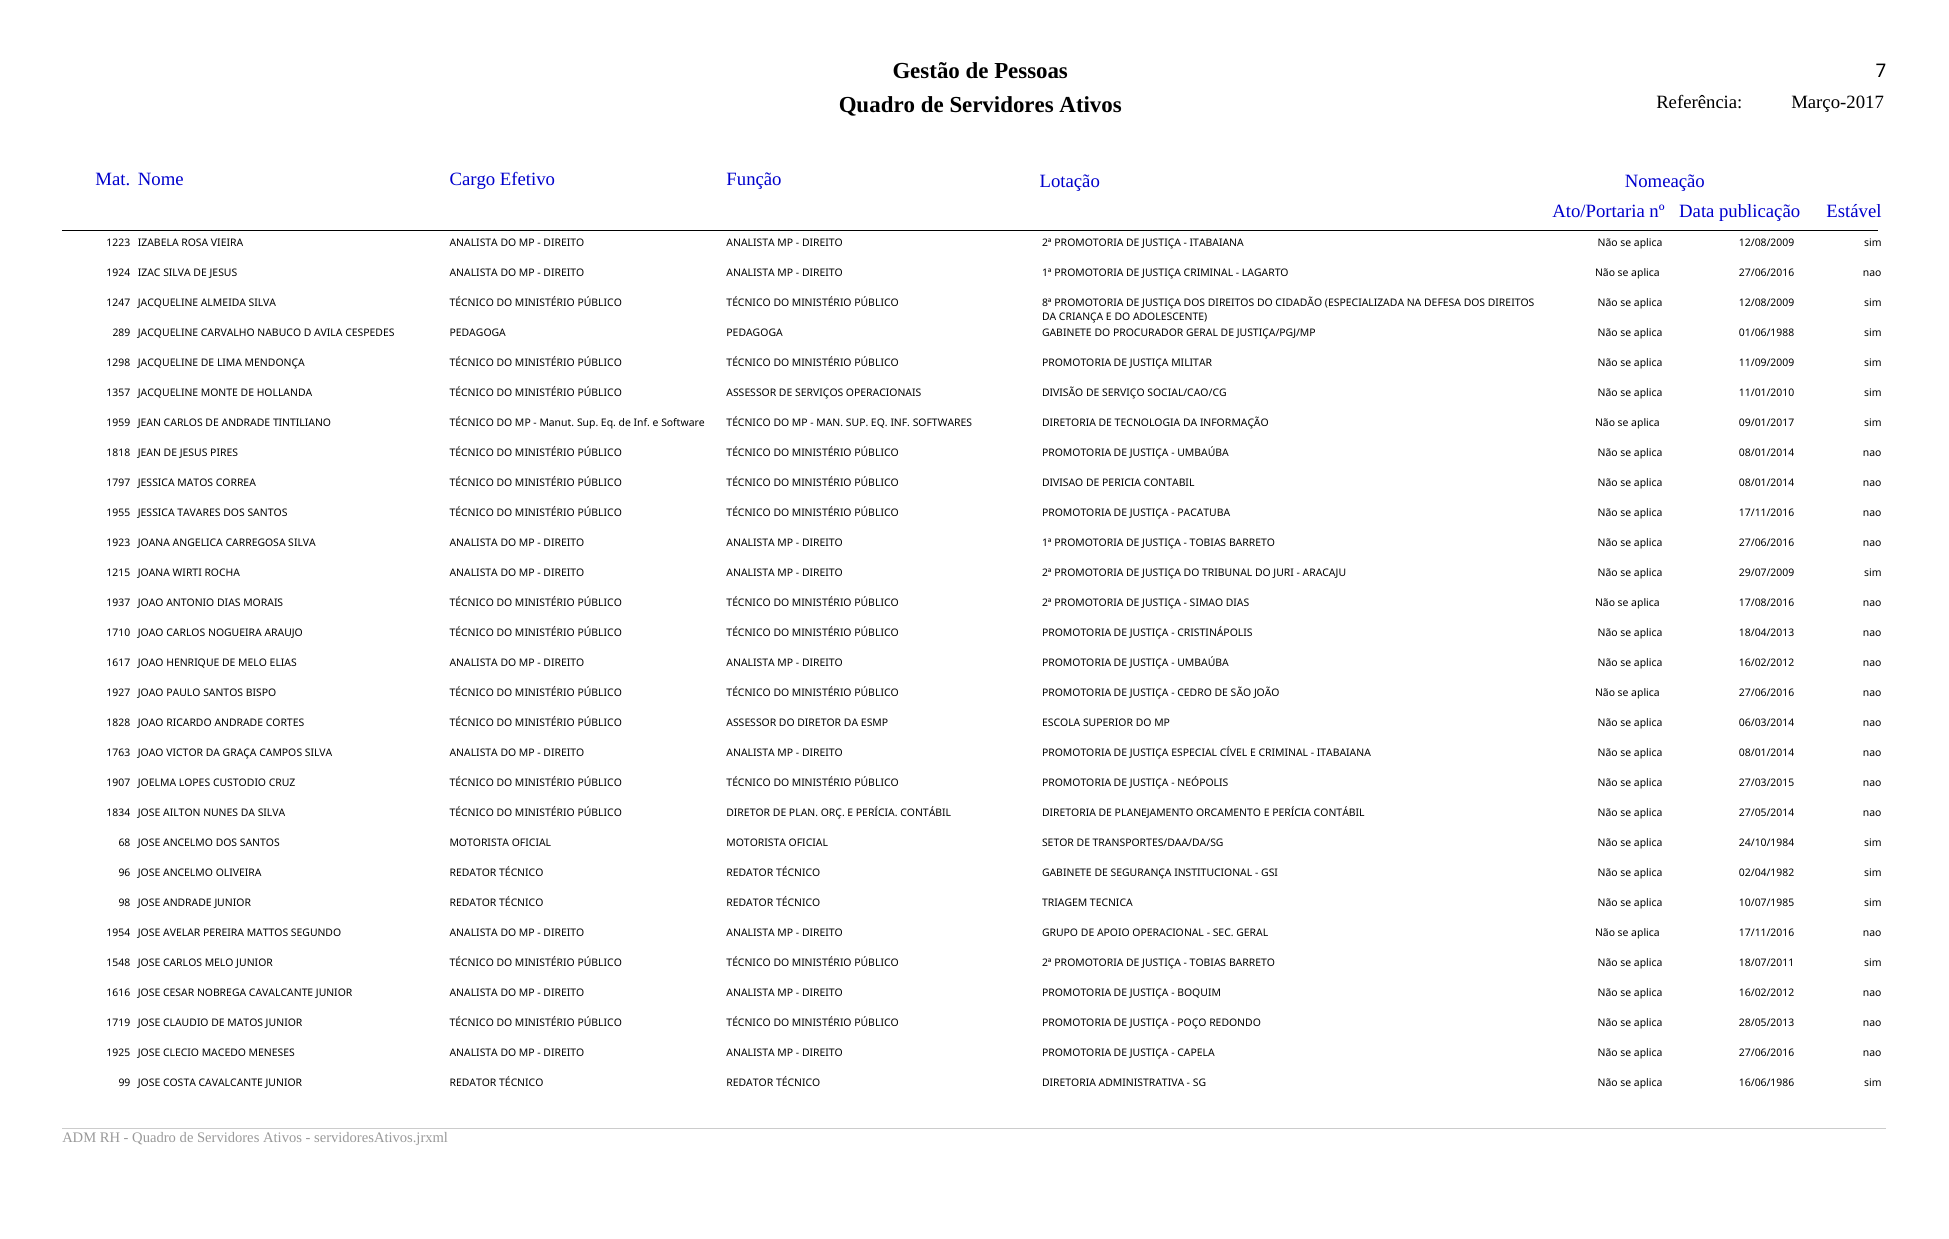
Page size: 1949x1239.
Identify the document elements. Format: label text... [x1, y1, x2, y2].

table_cell [1794, 895, 1803, 925]
table_cell ADM RH - Quadro de Servidores Ativos - servidoresAtivos.jrxml [62, 1129, 1886, 1152]
table_cell [1794, 625, 1803, 655]
table_cell [1538, 385, 1547, 415]
table_cell Não se aplica [1547, 235, 1662, 265]
table_cell 27/06/2016 [1662, 265, 1794, 295]
table_cell [1538, 865, 1547, 895]
table_cell [0, 1045, 68, 1075]
table_cell PROMOTORIA DE JUSTIÇA - UMBAÚBA [1042, 655, 1538, 685]
table_cell ANALISTA DO MP - DIREITO [449, 565, 723, 595]
table_cell [0, 745, 68, 775]
table_cell Não se aplica [1547, 355, 1662, 385]
table_cell [1794, 715, 1803, 745]
table_cell [1881, 505, 1948, 535]
table_cell nao [1803, 985, 1881, 1015]
table_cell Não se aplica [1547, 1015, 1662, 1045]
table_cell [1794, 505, 1803, 535]
table_cell [1538, 475, 1547, 505]
table_cell [443, 625, 449, 655]
table_cell Gestão de Pessoas [437, 57, 1523, 85]
table_cell ANALISTA MP - DIREITO [726, 535, 1030, 565]
table_cell [130, 865, 138, 895]
table_cell [1794, 805, 1803, 835]
table_cell TÉCNICO DO MINISTÉRIO PÚBLICO [726, 445, 1030, 475]
table_cell nao [1803, 475, 1881, 505]
table_cell [1030, 625, 1042, 655]
table_cell JOSE AVELAR PEREIRA MATTOS SEGUNDO [138, 925, 443, 955]
table_cell [130, 805, 138, 835]
table_cell Não se aplica [1547, 865, 1662, 895]
table_cell [1881, 625, 1948, 655]
table_cell [0, 1128, 62, 1152]
table_cell [1881, 775, 1948, 805]
table_cell 16/02/2012 [1662, 985, 1794, 1015]
table_cell TÉCNICO DO MINISTÉRIO PÚBLICO [726, 625, 1030, 655]
table_cell TÉCNICO DO MINISTÉRIO PÚBLICO [449, 805, 723, 835]
table_cell [130, 475, 138, 505]
table_cell [443, 1075, 449, 1105]
table_cell [1538, 1045, 1547, 1075]
table_cell 1797 [68, 475, 130, 505]
table_cell TÉCNICO DO MINISTÉRIO PÚBLICO [449, 385, 723, 415]
table_cell [1881, 415, 1948, 445]
table_cell ASSESSOR DE SERVIÇOS OPERACIONAIS [726, 385, 1030, 415]
table_cell [0, 925, 68, 955]
table_cell sim [1803, 385, 1881, 415]
table_cell Não se aplica [1547, 625, 1662, 655]
table_cell TÉCNICO DO MINISTÉRIO PÚBLICO [726, 505, 1030, 535]
table_cell PROMOTORIA DE JUSTIÇA - CEDRO DE SÃO JOÃO [1042, 685, 1538, 715]
table_cell [130, 955, 138, 985]
table_cell 289 [68, 325, 130, 355]
table_cell ANALISTA MP - DIREITO [726, 655, 1030, 685]
table_cell TÉCNICO DO MINISTÉRIO PÚBLICO [449, 505, 723, 535]
table_cell [1538, 505, 1547, 535]
table_cell [1538, 655, 1547, 685]
table_cell ANALISTA DO MP - DIREITO [449, 655, 723, 685]
table_cell [1538, 775, 1547, 805]
table_cell [1794, 655, 1803, 685]
table_cell TÉCNICO DO MINISTÉRIO PÚBLICO [449, 625, 723, 655]
table_cell IZAC SILVA DE JESUS [138, 265, 443, 295]
table_cell [1030, 535, 1042, 565]
table_cell [0, 535, 68, 565]
table_cell [1030, 775, 1042, 805]
table_cell 1834 [68, 805, 130, 835]
table_cell Não se aplica [1547, 655, 1662, 685]
table_cell nao [1803, 265, 1881, 295]
table_cell 1828 [68, 715, 130, 745]
table_cell [130, 655, 138, 685]
table_cell [0, 415, 68, 445]
table_cell [1881, 955, 1948, 985]
table_cell 17/11/2016 [1662, 925, 1794, 955]
table_cell [1538, 985, 1547, 1015]
table_cell JOSE ANCELMO DOS SANTOS [138, 835, 443, 865]
table_cell JOSE ANCELMO OLIVEIRA [138, 865, 443, 895]
table_cell Não se aplica [1547, 835, 1662, 865]
table_cell [1030, 565, 1042, 595]
table_cell [130, 535, 138, 565]
table_cell [1030, 985, 1042, 1015]
table_cell TÉCNICO DO MINISTÉRIO PÚBLICO [726, 595, 1030, 625]
table_cell JOAO ANTONIO DIAS MORAIS [138, 595, 443, 625]
table_cell 1924 [68, 265, 130, 295]
table_cell GABINETE DE SEGURANÇA INSTITUCIONAL - GSI [1042, 865, 1538, 895]
table_cell nao [1803, 715, 1881, 745]
table_cell [1881, 355, 1948, 385]
table_cell 1955 [68, 505, 130, 535]
table_cell TÉCNICO DO MP - Manut. Sup. Eq. de Inf. e Software [449, 415, 723, 445]
table_cell JOSE CLAUDIO DE MATOS JUNIOR [138, 1015, 443, 1045]
table_cell [1881, 745, 1948, 775]
table_cell sim [1803, 565, 1881, 595]
table_cell Não se aplica [1547, 295, 1662, 325]
table_cell Não se aplica [1547, 415, 1662, 445]
table_cell [0, 565, 68, 595]
table_cell 29/07/2009 [1662, 565, 1794, 595]
table_cell 10/07/1985 [1662, 895, 1794, 925]
table_cell [443, 865, 449, 895]
table_cell [1030, 835, 1042, 865]
table_cell [1884, 91, 1948, 124]
table_cell [1794, 355, 1803, 385]
table_cell ANALISTA DO MP - DIREITO [449, 925, 723, 955]
table_cell nao [1803, 1015, 1881, 1045]
table_cell [130, 170, 138, 198]
table_cell JACQUELINE DE LIMA MENDONÇA [138, 355, 443, 385]
table_cell [0, 895, 68, 925]
table_cell [1794, 265, 1803, 295]
table_cell [1794, 535, 1803, 565]
table_cell Não se aplica [1547, 985, 1662, 1015]
table_cell [1538, 565, 1547, 595]
table_cell PROMOTORIA DE JUSTIÇA - UMBAÚBA [1042, 445, 1538, 475]
table_cell 98 [68, 895, 130, 925]
table_cell [130, 775, 138, 805]
table_cell 12/08/2009 [1662, 235, 1794, 265]
table_cell [1538, 955, 1547, 985]
table_cell nao [1803, 445, 1881, 475]
table_cell 1215 [68, 565, 130, 595]
table_cell [1881, 685, 1948, 715]
table_cell GRUPO DE APOIO OPERACIONAL - SEC. GERAL [1042, 925, 1538, 955]
table_cell [203, 170, 449, 198]
table_cell TRIAGEM TECNICA [1042, 895, 1538, 925]
table_cell JESSICA TAVARES DOS SANTOS [138, 505, 443, 535]
table_cell [1881, 805, 1948, 835]
table_cell [0, 265, 68, 295]
table_cell TÉCNICO DO MINISTÉRIO PÚBLICO [726, 295, 1030, 325]
table_cell [1538, 325, 1547, 355]
table_cell [1794, 235, 1803, 265]
table_cell [1030, 1045, 1042, 1075]
table_cell DIVISÃO DE SERVIÇO SOCIAL/CAO/CG [1042, 385, 1538, 415]
table_cell 16/02/2012 [1662, 655, 1794, 685]
table_cell Não se aplica [1547, 775, 1662, 805]
table_cell [130, 325, 138, 355]
table_cell [1030, 325, 1042, 355]
table_cell nao [1803, 1045, 1881, 1075]
table_cell PROMOTORIA DE JUSTIÇA - CRISTINÁPOLIS [1042, 625, 1538, 655]
table_cell SETOR DE TRANSPORTES/DAA/DA/SG [1042, 835, 1538, 865]
table_cell [1881, 385, 1948, 415]
table_cell [0, 685, 68, 715]
table_cell TÉCNICO DO MINISTÉRIO PÚBLICO [726, 685, 1030, 715]
table_cell [1881, 1045, 1948, 1075]
table_cell [1030, 925, 1042, 955]
table_cell ANALISTA MP - DIREITO [726, 745, 1030, 775]
table_cell [1881, 895, 1948, 925]
table_header Cargo Efetivo [449, 168, 684, 198]
table_cell [1030, 1015, 1042, 1045]
table_cell TÉCNICO DO MINISTÉRIO PÚBLICO [449, 595, 723, 625]
table_cell [1030, 355, 1042, 385]
table_cell JOSE CESAR NOBREGA CAVALCANTE JUNIOR [138, 985, 443, 1015]
table_cell Não se aplica [1547, 385, 1662, 415]
table_cell [0, 595, 68, 625]
table_cell [1794, 955, 1803, 985]
table_cell 1925 [68, 1045, 130, 1075]
table_cell [130, 265, 138, 295]
table_cell [1881, 235, 1948, 265]
table_cell [1538, 595, 1547, 625]
table_cell 1763 [68, 745, 130, 775]
table_cell [1794, 1075, 1803, 1105]
table_cell [443, 505, 449, 535]
table_cell Não se aplica [1547, 535, 1662, 565]
table_cell [1881, 715, 1948, 745]
table_cell 08/01/2014 [1662, 475, 1794, 505]
table_cell 01/06/1988 [1662, 325, 1794, 355]
table_cell [0, 1015, 68, 1045]
table_cell [0, 985, 68, 1015]
table_cell 1937 [68, 595, 130, 625]
table_cell [0, 355, 68, 385]
table_cell TÉCNICO DO MINISTÉRIO PÚBLICO [726, 475, 1030, 505]
table_cell Quadro de Servidores Ativos [437, 91, 1523, 124]
table_cell [130, 595, 138, 625]
table_cell 2ª PROMOTORIA DE JUSTIÇA - TOBIAS BARRETO [1042, 955, 1538, 985]
table_cell [1881, 295, 1948, 325]
table_cell [130, 415, 138, 445]
table_cell 1818 [68, 445, 130, 475]
table_cell [1881, 1015, 1948, 1045]
table_cell [443, 595, 449, 625]
table_cell Estável [1803, 200, 1881, 229]
table_cell ASSESSOR DO DIRETOR DA ESMP [726, 715, 1030, 745]
table_cell [1886, 57, 1948, 84]
table_cell REDATOR TÉCNICO [726, 895, 1030, 925]
table_cell [1030, 595, 1042, 625]
table_cell sim [1803, 295, 1881, 325]
table_cell REDATOR TÉCNICO [449, 895, 723, 925]
table_cell ANALISTA MP - DIREITO [726, 925, 1030, 955]
table_cell [1030, 715, 1042, 745]
table_cell 11/01/2010 [1662, 385, 1794, 415]
table_cell 1548 [68, 955, 130, 985]
table_cell Não se aplica [1547, 265, 1662, 295]
table_cell [130, 355, 138, 385]
table_cell JOANA ANGELICA CARREGOSA SILVA [138, 535, 443, 565]
table_cell Não se aplica [1547, 565, 1662, 595]
table_cell [1794, 295, 1803, 325]
table_cell [1030, 655, 1042, 685]
table_cell [130, 895, 138, 925]
table_cell [1794, 475, 1803, 505]
table_cell 1959 [68, 415, 130, 445]
table_cell [1538, 265, 1547, 295]
table_cell Não se aplica [1547, 715, 1662, 745]
table_cell 1927 [68, 685, 130, 715]
table_cell [443, 715, 449, 745]
table_cell ANALISTA MP - DIREITO [726, 235, 1030, 265]
table_cell ANALISTA DO MP - DIREITO [449, 535, 723, 565]
table_cell 1710 [68, 625, 130, 655]
table_cell JESSICA MATOS CORREA [138, 475, 443, 505]
table_cell sim [1803, 355, 1881, 385]
table_cell ANALISTA DO MP - DIREITO [449, 1045, 723, 1075]
table_cell [1538, 535, 1547, 565]
table_cell [1030, 235, 1042, 265]
table_cell ANALISTA DO MP - DIREITO [449, 265, 723, 295]
table_cell Ato/Portaria nº [1529, 200, 1664, 229]
table_cell [0, 200, 1529, 229]
table_cell [0, 835, 68, 865]
table_cell [0, 775, 68, 805]
table_cell [130, 505, 138, 535]
table_cell sim [1803, 415, 1881, 445]
table_cell [130, 625, 138, 655]
table_cell GABINETE DO PROCURADOR GERAL DE JUSTIÇA/PGJ/MP [1042, 325, 1538, 355]
table_cell Março-2017 [1756, 91, 1884, 124]
table_cell [130, 235, 138, 265]
table_cell [1794, 1045, 1803, 1075]
table_cell sim [1803, 835, 1881, 865]
table_cell 1247 [68, 295, 130, 325]
table_cell [130, 1015, 138, 1045]
table_cell MOTORISTA OFICIAL [449, 835, 723, 865]
table_cell [0, 57, 437, 84]
table_cell JACQUELINE CARVALHO NABUCO D AVILA CESPEDES [138, 325, 443, 355]
table_cell [443, 565, 449, 595]
table_cell ANALISTA MP - DIREITO [726, 985, 1030, 1015]
table_cell sim [1803, 325, 1881, 355]
table_cell sim [1803, 955, 1881, 985]
table_cell [443, 1015, 449, 1045]
table_cell [1030, 415, 1042, 445]
table_cell Não se aplica [1547, 805, 1662, 835]
table_cell [130, 445, 138, 475]
table_cell nao [1803, 535, 1881, 565]
table_cell ANALISTA DO MP - DIREITO [449, 235, 723, 265]
table_cell 11/09/2009 [1662, 355, 1794, 385]
table_cell [443, 835, 449, 865]
table_cell 1357 [68, 385, 130, 415]
table_cell Não se aplica [1547, 1045, 1662, 1075]
table_cell Não se aplica [1547, 685, 1662, 715]
table_cell 18/04/2013 [1662, 625, 1794, 655]
table_cell 18/07/2011 [1662, 955, 1794, 985]
table_cell [1794, 1015, 1803, 1045]
table_cell TÉCNICO DO MINISTÉRIO PÚBLICO [726, 955, 1030, 985]
table_cell [1030, 505, 1042, 535]
table_cell [130, 985, 138, 1015]
table_cell [443, 1045, 449, 1075]
table_cell 08/01/2014 [1662, 745, 1794, 775]
table_cell [443, 265, 449, 295]
table_cell [1538, 685, 1547, 715]
table_cell [1881, 655, 1948, 685]
table_cell DIVISAO DE PERICIA CONTABIL [1042, 475, 1538, 505]
table_cell nao [1803, 505, 1881, 535]
table_cell Não se aplica [1547, 745, 1662, 775]
table_cell 2ª PROMOTORIA DE JUSTIÇA - SIMAO DIAS [1042, 595, 1538, 625]
table_cell 12/08/2009 [1662, 295, 1794, 325]
table_cell [0, 125, 1948, 168]
table_cell [0, 805, 68, 835]
table_cell nao [1803, 595, 1881, 625]
table_cell [443, 445, 449, 475]
table_cell JOAO HENRIQUE DE MELO ELIAS [138, 655, 443, 685]
table_cell nao [1803, 685, 1881, 715]
table_cell JOAO PAULO SANTOS BISPO [138, 685, 443, 715]
table_cell [130, 565, 138, 595]
table_cell [1538, 295, 1547, 325]
table_cell [0, 955, 68, 985]
table_cell [443, 685, 449, 715]
table_cell [443, 895, 449, 925]
table_cell [0, 505, 68, 535]
table_cell 27/03/2015 [1662, 775, 1794, 805]
table_cell 1907 [68, 775, 130, 805]
table_cell 27/06/2016 [1662, 535, 1794, 565]
table_cell TÉCNICO DO MINISTÉRIO PÚBLICO [449, 715, 723, 745]
table_cell ANALISTA MP - DIREITO [726, 565, 1030, 595]
table_cell PEDAGOGA [726, 325, 1030, 355]
table_cell [1881, 1075, 1948, 1105]
table_cell TÉCNICO DO MINISTÉRIO PÚBLICO [449, 475, 723, 505]
table_cell ANALISTA DO MP - DIREITO [449, 745, 723, 775]
table_cell DIRETORIA DE PLANEJAMENTO ORCAMENTO E PERÍCIA CONTÁBIL [1042, 805, 1538, 835]
table_cell [1196, 170, 1529, 198]
table_cell [0, 715, 68, 745]
table_cell [1538, 625, 1547, 655]
table_cell 1298 [68, 355, 130, 385]
table_cell [1881, 865, 1948, 895]
table_cell [1794, 775, 1803, 805]
table_header [0, 0, 1948, 57]
table_cell [1881, 565, 1948, 595]
table_cell [0, 475, 68, 505]
table_cell [1030, 865, 1042, 895]
table_cell [0, 295, 68, 325]
table_cell [1030, 1075, 1042, 1105]
table_cell 1ª PROMOTORIA DE JUSTIÇA - TOBIAS BARRETO [1042, 535, 1538, 565]
table_cell [0, 655, 68, 685]
table_cell [1538, 1075, 1547, 1105]
table_cell 1719 [68, 1015, 130, 1045]
table_cell JOAO CARLOS NOGUEIRA ARAUJO [138, 625, 443, 655]
table_cell PEDAGOGA [449, 325, 723, 355]
table_cell [1794, 325, 1803, 355]
table_cell [1794, 445, 1803, 475]
table_cell [1030, 685, 1042, 715]
table_cell [0, 91, 437, 124]
table_cell JOSE AILTON NUNES DA SILVA [138, 805, 443, 835]
table_cell Não se aplica [1547, 955, 1662, 985]
table_cell [1030, 445, 1042, 475]
table_cell sim [1803, 1075, 1881, 1105]
table_cell Não se aplica [1547, 895, 1662, 925]
table_cell TÉCNICO DO MINISTÉRIO PÚBLICO [726, 355, 1030, 385]
table_cell 09/01/2017 [1662, 415, 1794, 445]
table_cell [1538, 355, 1547, 385]
table_cell sim [1803, 235, 1881, 265]
table_cell [0, 235, 68, 265]
table_cell nao [1803, 745, 1881, 775]
table_cell sim [1803, 895, 1881, 925]
table_cell JOSE ANDRADE JUNIOR [138, 895, 443, 925]
table_cell JEAN CARLOS DE ANDRADE TINTILIANO [138, 415, 443, 445]
table_cell Nomeação [1529, 170, 1800, 199]
table_cell Não se aplica [1547, 475, 1662, 505]
table_cell [1030, 805, 1042, 835]
table_cell [0, 1105, 1948, 1128]
table_cell ANALISTA DO MP - DIREITO [449, 985, 723, 1015]
table_cell [1538, 925, 1547, 955]
table_cell [0, 445, 68, 475]
table_cell [443, 235, 449, 265]
table_cell TÉCNICO DO MINISTÉRIO PÚBLICO [449, 355, 723, 385]
table_cell 2ª PROMOTORIA DE JUSTIÇA - ITABAIANA [1042, 235, 1538, 265]
table_cell JOSE COSTA CAVALCANTE JUNIOR [138, 1075, 443, 1105]
table_cell [1794, 865, 1803, 895]
table_cell [803, 170, 1039, 198]
table_header Função [726, 168, 803, 198]
table_cell MOTORISTA OFICIAL [726, 835, 1030, 865]
table_cell [0, 85, 1948, 91]
table_cell [1794, 685, 1803, 715]
table_cell REDATOR TÉCNICO [449, 865, 723, 895]
table_cell nao [1803, 805, 1881, 835]
table_cell sim [1803, 865, 1881, 895]
table_cell REDATOR TÉCNICO [726, 865, 1030, 895]
table_cell ANALISTA MP - DIREITO [726, 1045, 1030, 1075]
table_cell [0, 865, 68, 895]
table_cell TÉCNICO DO MINISTÉRIO PÚBLICO [726, 1015, 1030, 1045]
table_cell [1794, 835, 1803, 865]
table_cell [130, 835, 138, 865]
table_cell [443, 415, 449, 445]
table_cell [1538, 1015, 1547, 1045]
table_cell JOSE CLECIO MACEDO MENESES [138, 1045, 443, 1075]
table_cell TÉCNICO DO MINISTÉRIO PÚBLICO [449, 295, 723, 325]
table_cell DIRETORIA DE TECNOLOGIA DA INFORMAÇÃO [1042, 415, 1538, 445]
table_cell [1538, 715, 1547, 745]
table_cell TÉCNICO DO MINISTÉRIO PÚBLICO [449, 1015, 723, 1045]
table_cell [1030, 745, 1042, 775]
table_cell 27/05/2014 [1662, 805, 1794, 835]
table_cell PROMOTORIA DE JUSTIÇA - PACATUBA [1042, 505, 1538, 535]
table_cell [1538, 835, 1547, 865]
table_cell REDATOR TÉCNICO [449, 1075, 723, 1105]
table_cell PROMOTORIA DE JUSTIÇA MILITAR [1042, 355, 1538, 385]
table_cell Não se aplica [1547, 1075, 1662, 1105]
table_cell PROMOTORIA DE JUSTIÇA - CAPELA [1042, 1045, 1538, 1075]
table_cell [1030, 385, 1042, 415]
table_cell [130, 715, 138, 745]
table_cell [130, 925, 138, 955]
table_cell TÉCNICO DO MP - MAN. SUP. EQ. INF. SOFTWARES [726, 415, 1030, 445]
table_cell [130, 1045, 138, 1075]
table_cell [130, 295, 138, 325]
table_cell 02/04/1982 [1662, 865, 1794, 895]
table_cell [130, 685, 138, 715]
table_cell [443, 955, 449, 985]
table_cell JACQUELINE ALMEIDA SILVA [138, 295, 443, 325]
table_cell 1617 [68, 655, 130, 685]
table_cell [130, 385, 138, 415]
table_cell Lotação [1039, 170, 1196, 199]
table_cell [443, 475, 449, 505]
table_cell [1794, 415, 1803, 445]
table_cell [1881, 535, 1948, 565]
table_cell [1030, 955, 1042, 985]
table_cell 17/11/2016 [1662, 505, 1794, 535]
table_cell 08/01/2014 [1662, 445, 1794, 475]
table_cell DIRETOR DE PLAN. ORÇ. E PERÍCIA. CONTÁBIL [726, 805, 1030, 835]
table_cell [1881, 445, 1948, 475]
table_cell JEAN DE JESUS PIRES [138, 445, 443, 475]
table_cell [0, 325, 68, 355]
table_cell 68 [68, 835, 130, 865]
table_header Nome [138, 168, 203, 198]
table_cell Data publicação [1665, 200, 1800, 229]
table_cell Não se aplica [1547, 925, 1662, 955]
table_cell [1881, 835, 1948, 865]
table_cell nao [1803, 775, 1881, 805]
table_cell [1538, 445, 1547, 475]
table_cell TÉCNICO DO MINISTÉRIO PÚBLICO [449, 775, 723, 805]
table_cell REDATOR TÉCNICO [726, 1075, 1030, 1105]
table_cell PROMOTORIA DE JUSTIÇA - POÇO REDONDO [1042, 1015, 1538, 1045]
table_cell Não se aplica [1547, 595, 1662, 625]
table_cell [1794, 565, 1803, 595]
table_cell nao [1803, 655, 1881, 685]
table_cell 27/06/2016 [1662, 685, 1794, 715]
table_cell [443, 355, 449, 385]
table_cell [443, 925, 449, 955]
table_cell [1523, 57, 1731, 84]
table_cell [1800, 170, 1948, 198]
table_cell [1794, 385, 1803, 415]
table_cell [1794, 985, 1803, 1015]
table_cell [0, 1075, 68, 1105]
table_cell [1881, 925, 1948, 955]
table_cell [443, 655, 449, 685]
table_cell [443, 775, 449, 805]
table_cell 16/06/1986 [1662, 1075, 1794, 1105]
table_cell [443, 385, 449, 415]
table_cell IZABELA ROSA VIEIRA [138, 235, 443, 265]
table_cell 2ª PROMOTORIA DE JUSTIÇA DO TRIBUNAL DO JURI - ARACAJU [1042, 565, 1538, 595]
table_cell 7 [1731, 57, 1886, 84]
table_cell [1794, 925, 1803, 955]
table_cell PROMOTORIA DE JUSTIÇA - NEÓPOLIS [1042, 775, 1538, 805]
table_cell nao [1803, 625, 1881, 655]
table_cell [1030, 295, 1042, 325]
table_cell [1030, 895, 1042, 925]
table_cell 1ª PROMOTORIA DE JUSTIÇA CRIMINAL - LAGARTO [1042, 265, 1538, 295]
table_cell [130, 745, 138, 775]
table_cell [1538, 235, 1547, 265]
table_cell ANALISTA MP - DIREITO [726, 265, 1030, 295]
table_cell JOAO VICTOR DA GRAÇA CAMPOS SILVA [138, 745, 443, 775]
table_cell PROMOTORIA DE JUSTIÇA ESPECIAL CÍVEL E CRIMINAL - ITABAIANA [1042, 745, 1538, 775]
table_cell [443, 805, 449, 835]
table_cell Não se aplica [1547, 325, 1662, 355]
table_cell [443, 295, 449, 325]
table_cell 99 [68, 1075, 130, 1105]
table_cell [0, 170, 68, 198]
table_cell [1881, 475, 1948, 505]
table_cell [1030, 265, 1042, 295]
table_cell [443, 535, 449, 565]
table_cell [1538, 895, 1547, 925]
table_cell TÉCNICO DO MINISTÉRIO PÚBLICO [449, 445, 723, 475]
table_cell [0, 625, 68, 655]
table_cell TÉCNICO DO MINISTÉRIO PÚBLICO [449, 955, 723, 985]
table_cell [1881, 595, 1948, 625]
table_header Mat. [68, 168, 130, 198]
table_cell 27/06/2016 [1662, 1045, 1794, 1075]
table_cell 96 [68, 865, 130, 895]
table_cell [130, 1075, 138, 1105]
table_cell [1538, 745, 1547, 775]
table_cell JACQUELINE MONTE DE HOLLANDA [138, 385, 443, 415]
table_cell [443, 325, 449, 355]
table_cell [1881, 200, 1948, 229]
table_cell ESCOLA SUPERIOR DO MP [1042, 715, 1538, 745]
table_cell [684, 170, 726, 198]
table_cell [443, 985, 449, 1015]
table_cell 1616 [68, 985, 130, 1015]
table_cell [1538, 805, 1547, 835]
table_cell 1923 [68, 535, 130, 565]
table_cell JOANA WIRTI ROCHA [138, 565, 443, 595]
table_cell [443, 745, 449, 775]
table_cell JOSE CARLOS MELO JUNIOR [138, 955, 443, 985]
table_cell [1881, 265, 1948, 295]
table_cell Referência: [1656, 91, 1754, 124]
table_cell [1794, 595, 1803, 625]
table_cell [1881, 325, 1948, 355]
table_cell 24/10/1984 [1662, 835, 1794, 865]
table_cell 8ª PROMOTORIA DE JUSTIÇA DOS DIREITOS DO CIDADÃO (ESPECIALIZADA NA DEFESA DOS DIREITOS DA CRIANÇA E DO ADOLESCENTE) [1042, 295, 1538, 325]
table_cell 1223 [68, 235, 130, 265]
table_cell TÉCNICO DO MINISTÉRIO PÚBLICO [449, 685, 723, 715]
table_cell [1030, 475, 1042, 505]
table_cell TÉCNICO DO MINISTÉRIO PÚBLICO [726, 775, 1030, 805]
table_cell Não se aplica [1547, 505, 1662, 535]
table_cell [1538, 415, 1547, 445]
table_cell DIRETORIA ADMINISTRATIVA - SG [1042, 1075, 1538, 1105]
table_cell [1794, 745, 1803, 775]
table_cell JOAO RICARDO ANDRADE CORTES [138, 715, 443, 745]
table_cell JOELMA LOPES CUSTODIO CRUZ [138, 775, 443, 805]
table_cell Não se aplica [1547, 445, 1662, 475]
table_cell [1881, 985, 1948, 1015]
table_cell nao [1803, 925, 1881, 955]
table_cell 1954 [68, 925, 130, 955]
table_cell [0, 385, 68, 415]
table_cell [1523, 91, 1656, 124]
table_cell PROMOTORIA DE JUSTIÇA - BOQUIM [1042, 985, 1538, 1015]
table_cell 06/03/2014 [1662, 715, 1794, 745]
table_cell 28/05/2013 [1662, 1015, 1794, 1045]
table_cell 17/08/2016 [1662, 595, 1794, 625]
table_cell [1886, 1128, 1948, 1152]
